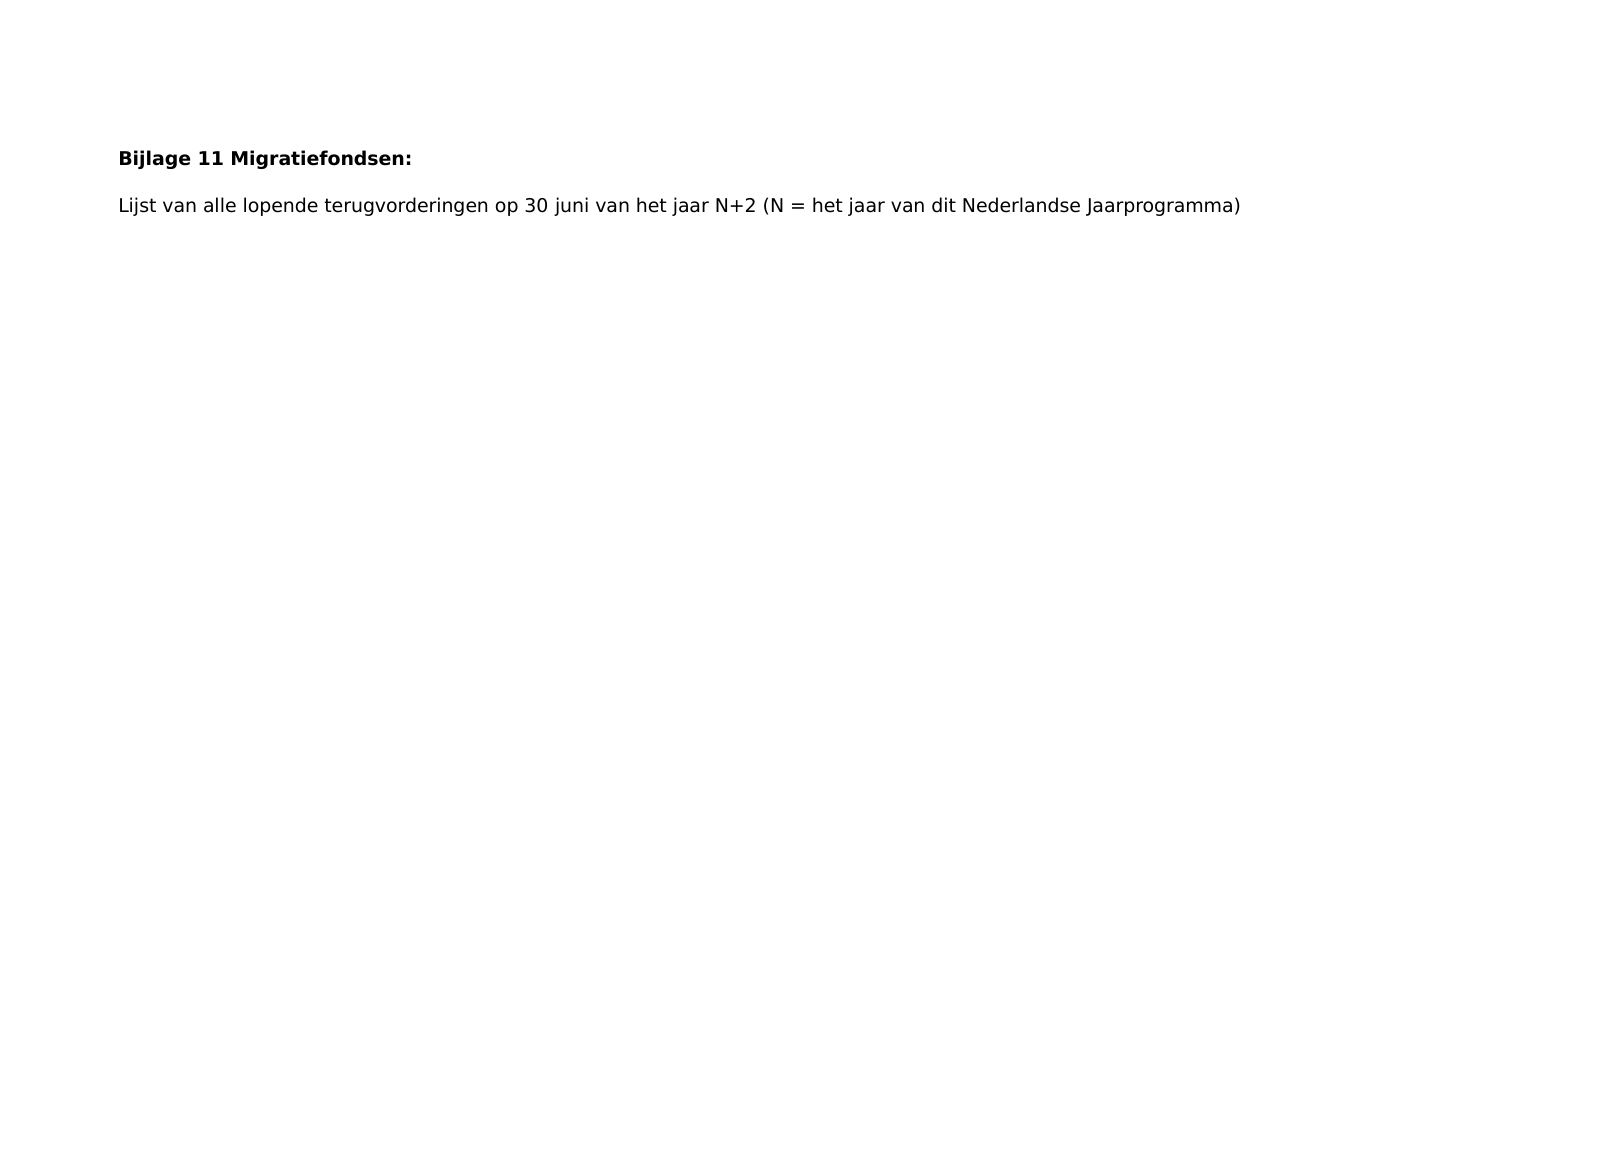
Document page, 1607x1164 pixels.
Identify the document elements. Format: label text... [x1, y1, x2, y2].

text Lijst van alle lopende terugvorderingen op 30 juni van het jaar N+2 (N = het jaar van dit Nederlandse Jaarprogramma) [118, 195, 1488, 217]
subtitle Bijlage 11 Migratiefondsen: [118, 148, 1488, 170]
